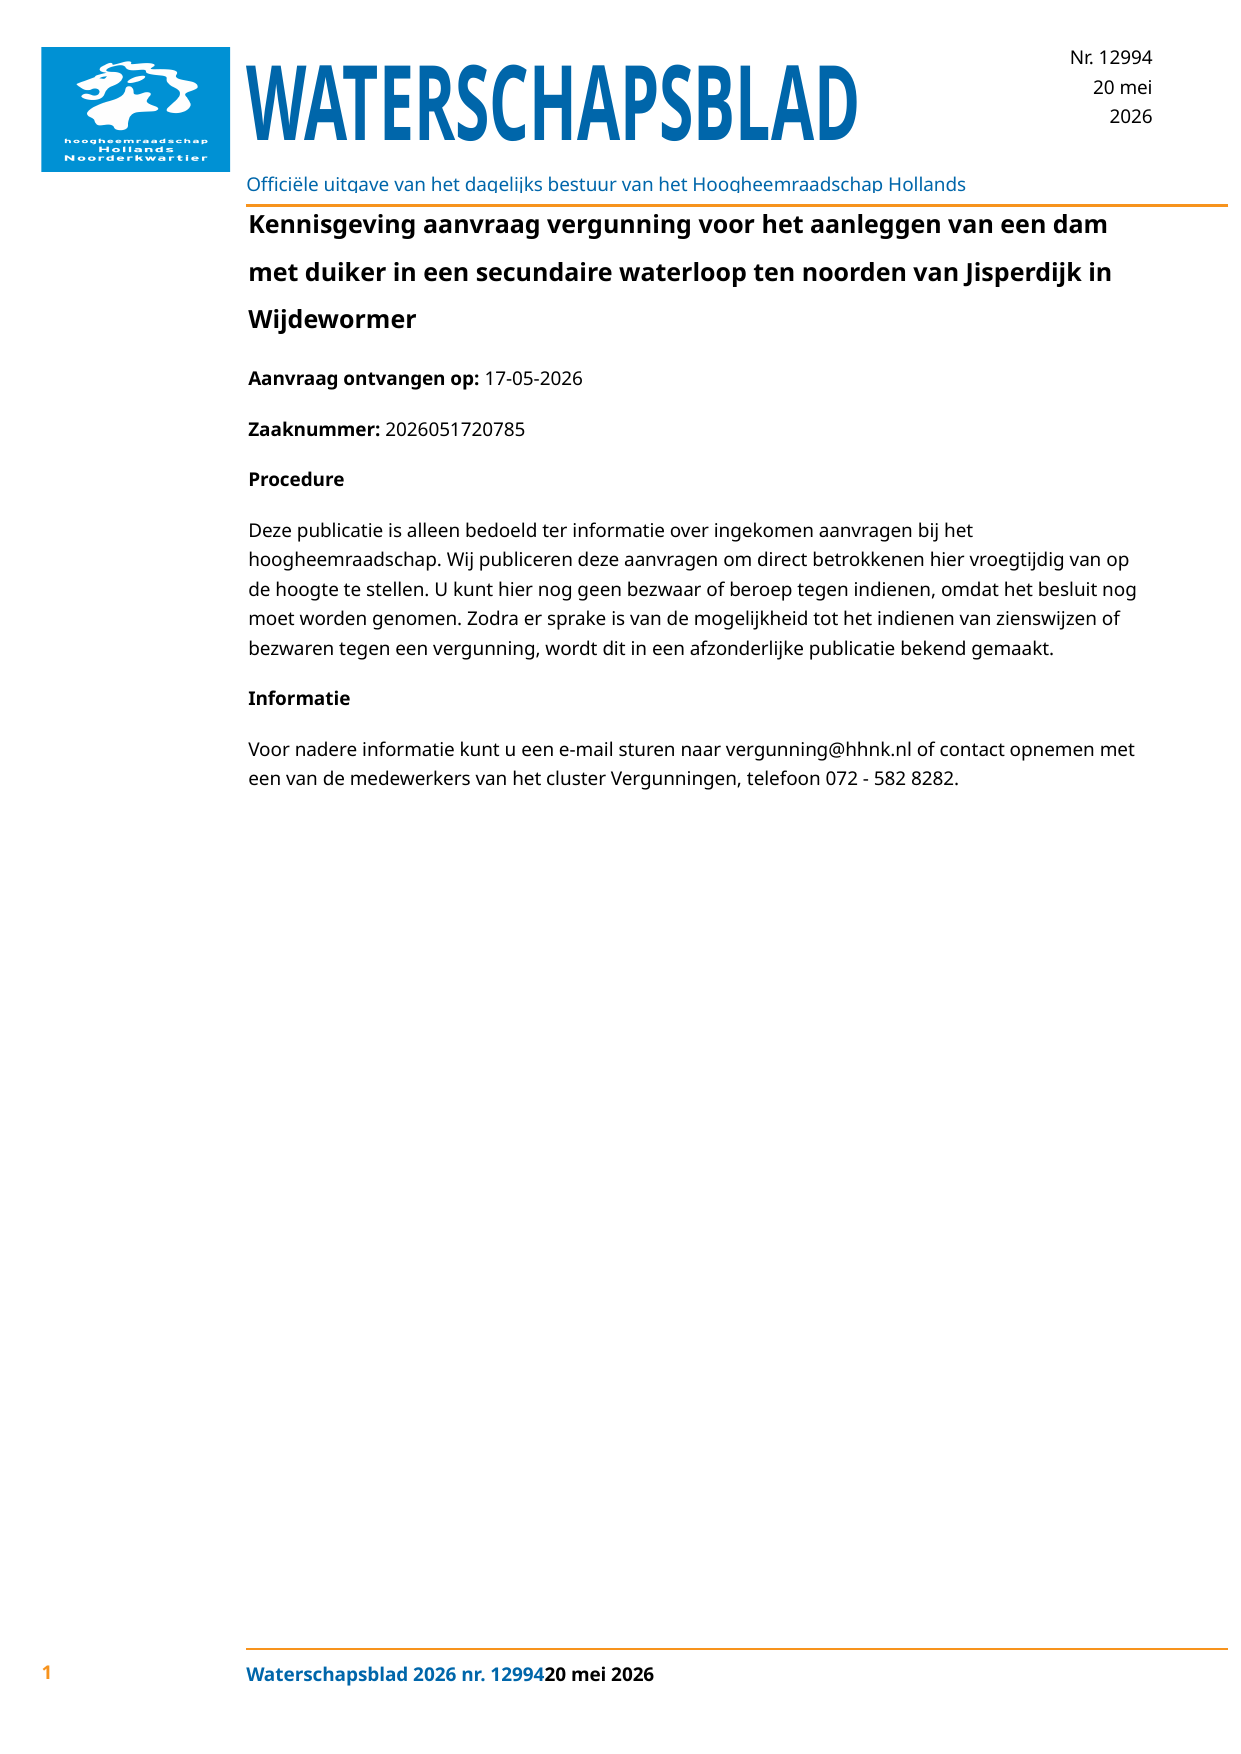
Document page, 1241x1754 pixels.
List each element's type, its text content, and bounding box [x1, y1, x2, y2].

text Deze publicatie is alleen bedoeld ter informatie over ingekomen aanvragen bij het hoogheemraadschap. Wij publiceren deze aanvragen om direct betrokkenen hier vroegtijdig van op de hoogte te stellen. U kunt hier nog geen bezwaar of beroep tegen indienen, omdat het besluit nog moet worden genomen. Zodra er sprake is van de mogelijkheid tot het indienen van zienswijzen of bezwaren tegen een vergunning, wordt dit in een afzonderlijke publicatie bekend gemaakt. [248, 517, 1152, 661]
picture [78, 64, 122, 99]
text Informatie [248, 686, 1152, 711]
text Aanvraag ontvangen op: 17-05-2026 [248, 366, 1152, 391]
text Voor nadere informatie kunt u een e-mail sturen naar vergunning@hhnk.nl of contact opnemen met een van de medewerkers van het cluster Vergunningen, telefoon 072 - 582 8282. [248, 736, 1152, 791]
picture [118, 62, 197, 112]
picture [88, 87, 157, 130]
text Kennisgeving aanvraag vergunning voor het aanleggen van een dam met duiker in een secundaire waterloop ten noorden van Jisperdijk in Wijdewormer [248, 207, 1152, 336]
picture [129, 76, 144, 82]
text Procedure [248, 466, 1152, 492]
text Zaaknummer: 2026051720785 [248, 416, 1152, 442]
